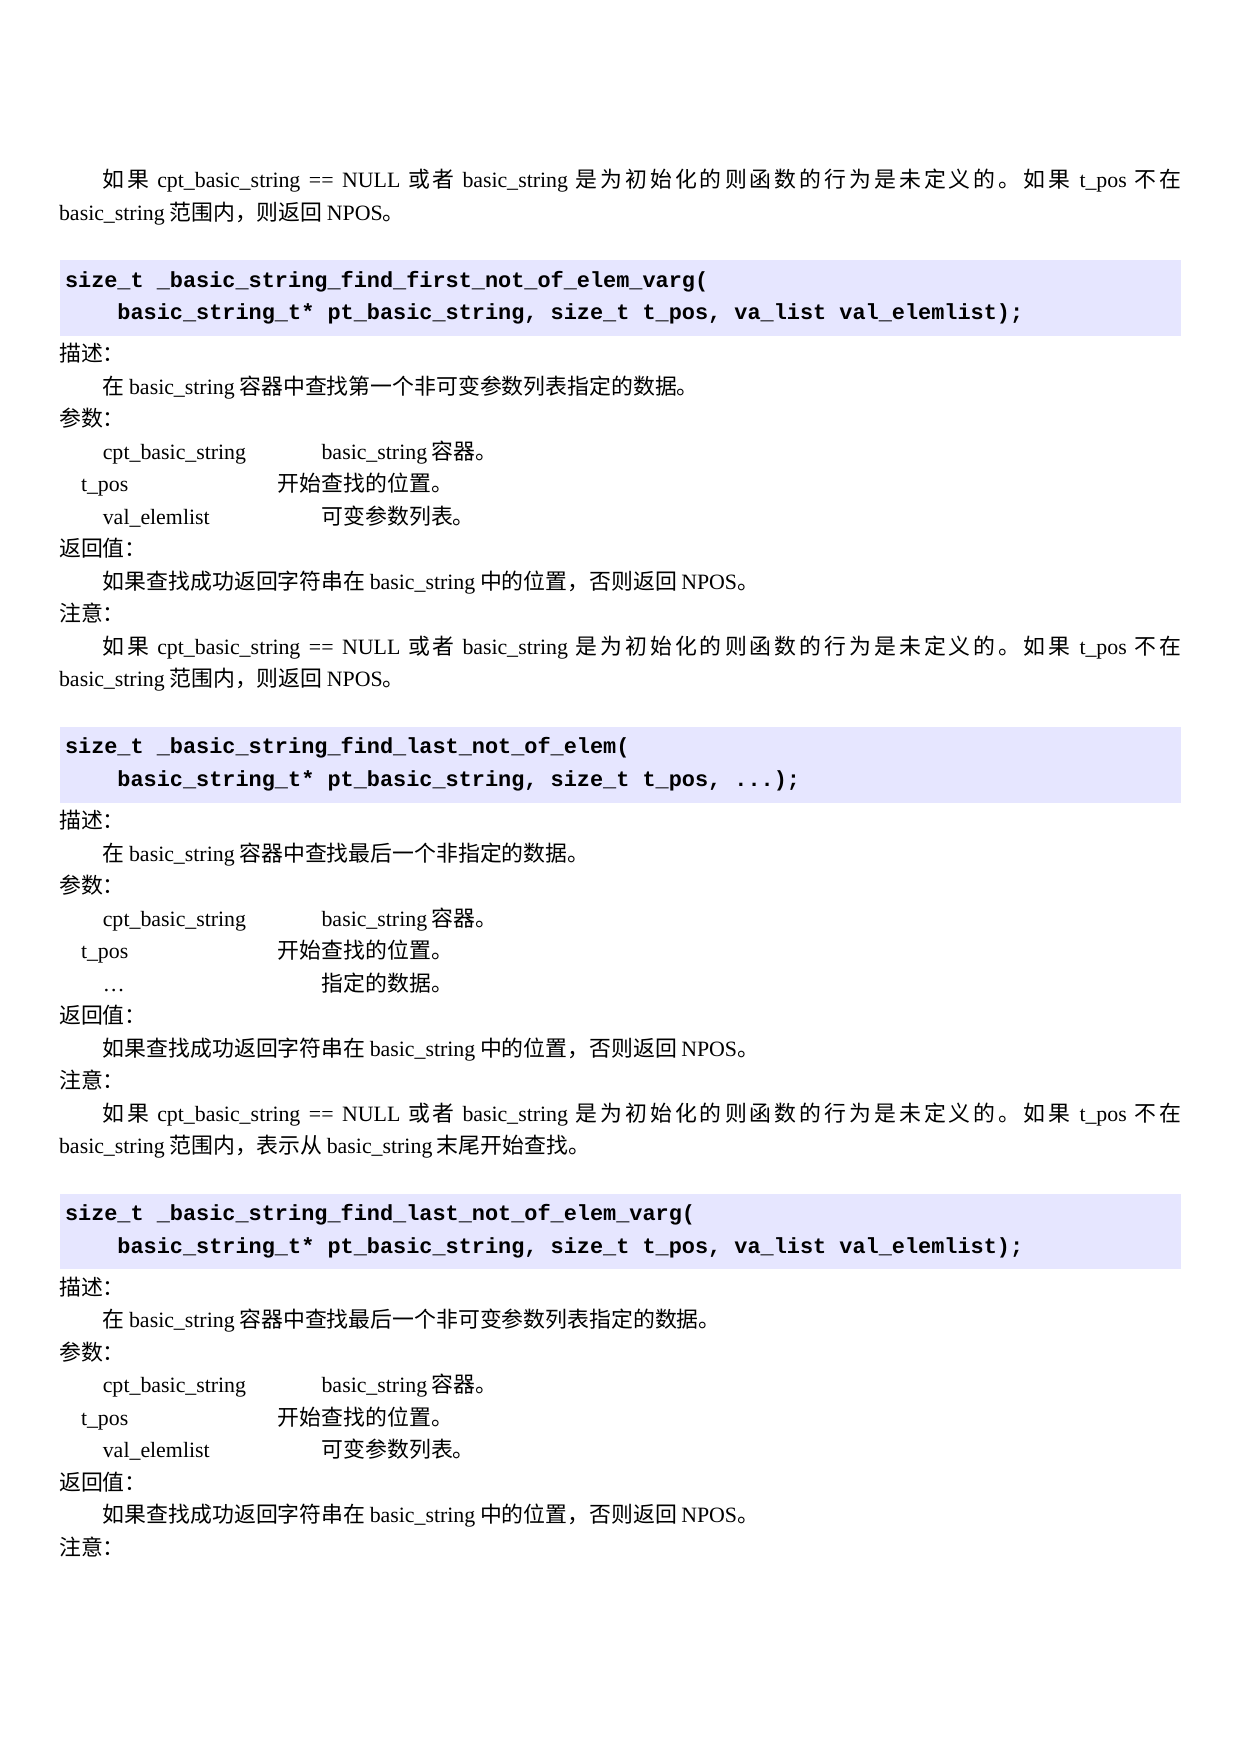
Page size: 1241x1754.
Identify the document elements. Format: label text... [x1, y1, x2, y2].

text 如果查找成功返回字符串在basic_string中的位置，否则返回NPOS。 [59, 1497, 1181, 1529]
text 在basic_string容器中查找最后一个非指定的数据。 [59, 835, 1181, 868]
text val_elemlist 可变参数列表。 [59, 1432, 1181, 1464]
text 描述： [59, 337, 1181, 368]
text 如果cpt_basic_string == NULL或者basic_string是为初始化的则函数的行为是未定义的。如果t_pos不在basic_string范围内，则返回NPOS。 [59, 628, 1181, 693]
text 返回值： [59, 531, 1181, 563]
text 参数： [59, 1334, 1181, 1367]
text 参数： [59, 868, 1181, 900]
text 注意： [59, 1063, 1181, 1095]
text 如果查找成功返回字符串在basic_string中的位置，否则返回NPOS。 [59, 563, 1181, 596]
text 参数： [59, 401, 1181, 433]
text 描述： [59, 1270, 1181, 1302]
text … 指定的数据。 [59, 965, 1181, 998]
text cpt_basic_string basic_string容器。 [59, 1367, 1181, 1399]
text 描述： [59, 804, 1181, 835]
text 如果cpt_basic_string == NULL或者basic_string是为初始化的则函数的行为是未定义的。如果t_pos不在basic_string范围内，表示从basic_string末尾开始查找。 [59, 1095, 1181, 1160]
table_header size_t _basic_string_find_last_not_of_elem_varg( basic_string_t* pt_basic_string, size_t t_pos, va_list val_elemlist); [60, 1194, 1181, 1269]
text 如果查找成功返回字符串在basic_string中的位置，否则返回NPOS。 [59, 1030, 1181, 1063]
text t_pos 开始查找的位置。 [59, 466, 1181, 498]
text 注意： [59, 596, 1181, 628]
text t_pos 开始查找的位置。 [59, 1399, 1181, 1432]
text cpt_basic_string basic_string容器。 [59, 900, 1181, 933]
text val_elemlist 可变参数列表。 [59, 498, 1181, 531]
text 注意： [59, 1529, 1181, 1562]
text 如果cpt_basic_string == NULL或者basic_string是为初始化的则函数的行为是未定义的。如果t_pos不在basic_string范围内，则返回NPOS。 [59, 162, 1181, 227]
text 返回值： [59, 1464, 1181, 1497]
text 在basic_string容器中查找第一个非可变参数列表指定的数据。 [59, 368, 1181, 401]
text 返回值： [59, 998, 1181, 1030]
table_header size_t _basic_string_find_first_not_of_elem_varg( basic_string_t* pt_basic_string, size_t t_pos, va_list val_elemlist); [60, 260, 1181, 336]
text t_pos 开始查找的位置。 [59, 933, 1181, 965]
text 在basic_string容器中查找最后一个非可变参数列表指定的数据。 [59, 1302, 1181, 1334]
table_header size_t _basic_string_find_last_not_of_elem( basic_string_t* pt_basic_string, size_t t_pos, ...); [60, 727, 1181, 803]
text cpt_basic_string basic_string容器。 [59, 433, 1181, 466]
